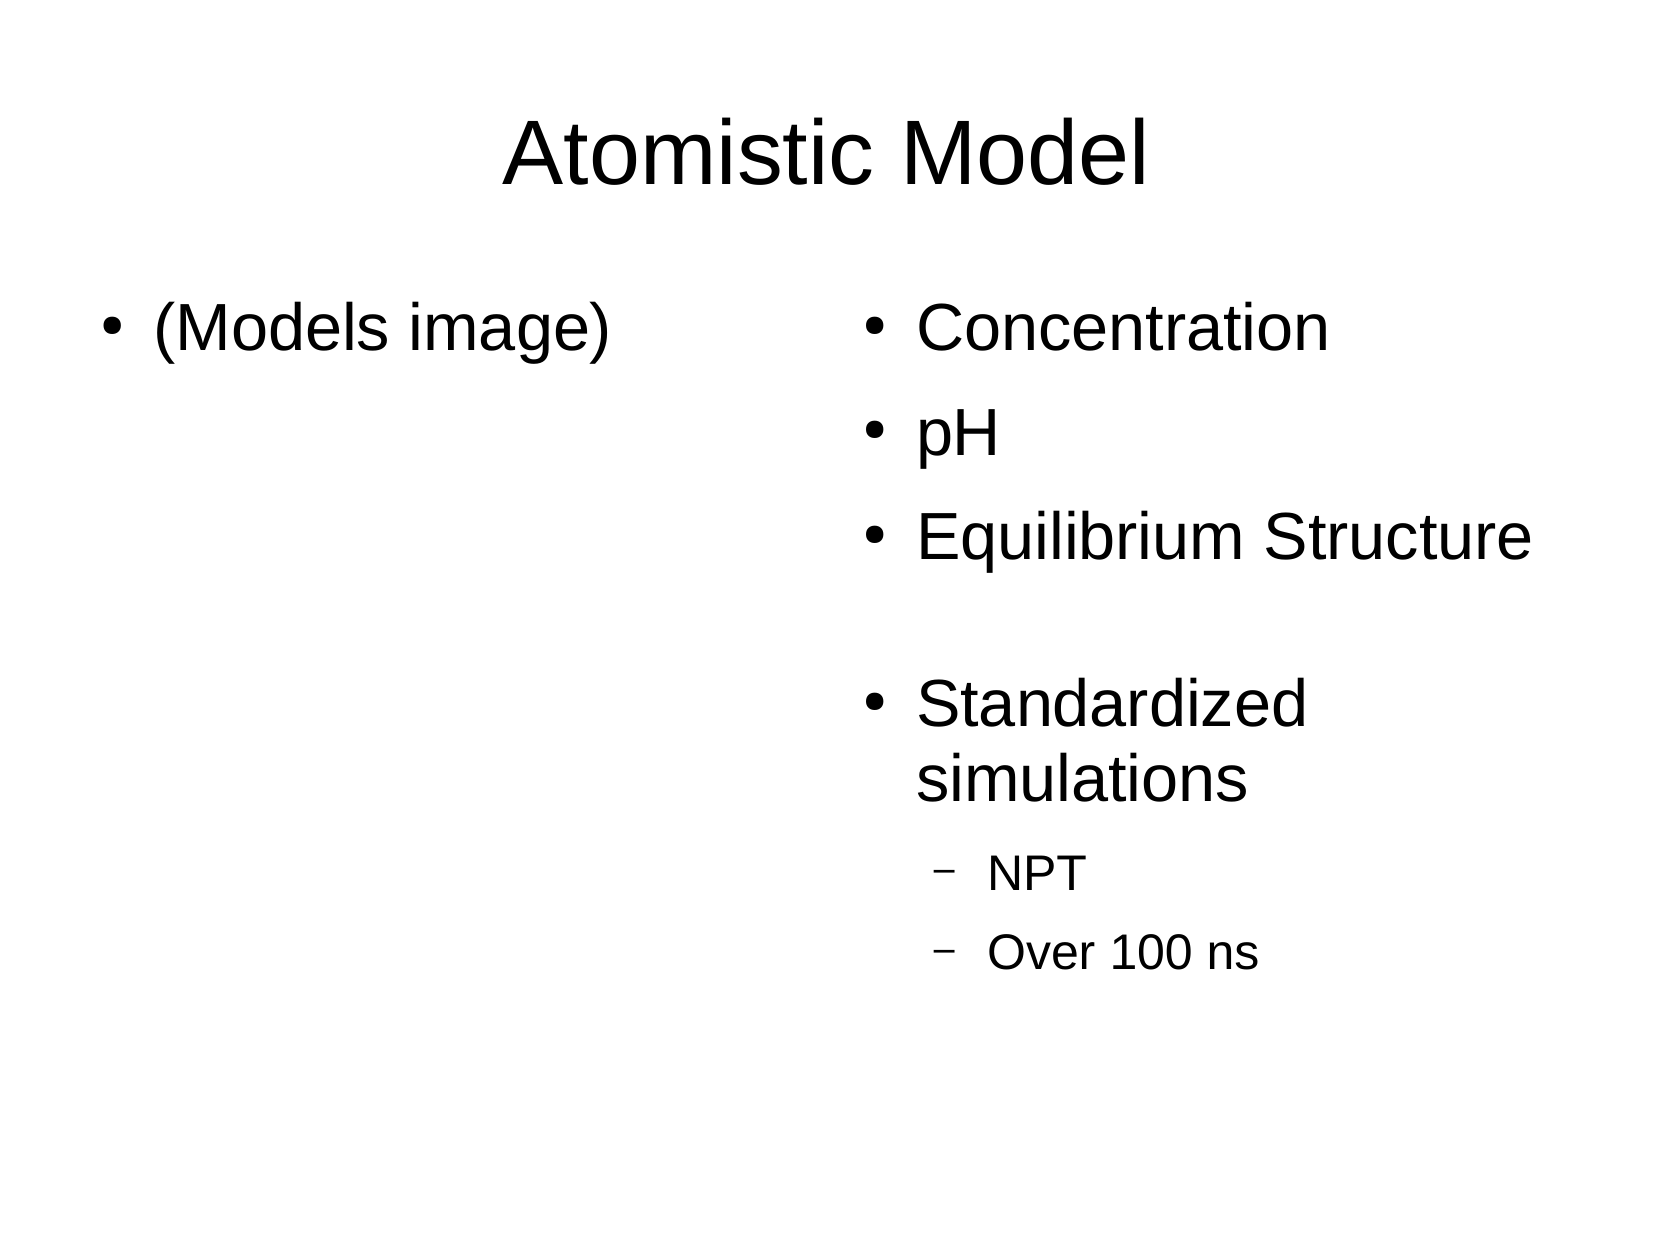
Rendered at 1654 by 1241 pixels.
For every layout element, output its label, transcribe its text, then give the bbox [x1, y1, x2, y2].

list (Models image) [82, 290, 809, 1010]
list Concentration pH Equilibrium Structure [845, 290, 1572, 634]
list Standardized simulations NPT Over 100 ns [845, 665, 1572, 1009]
title Atomistic Model [82, 49, 1571, 257]
